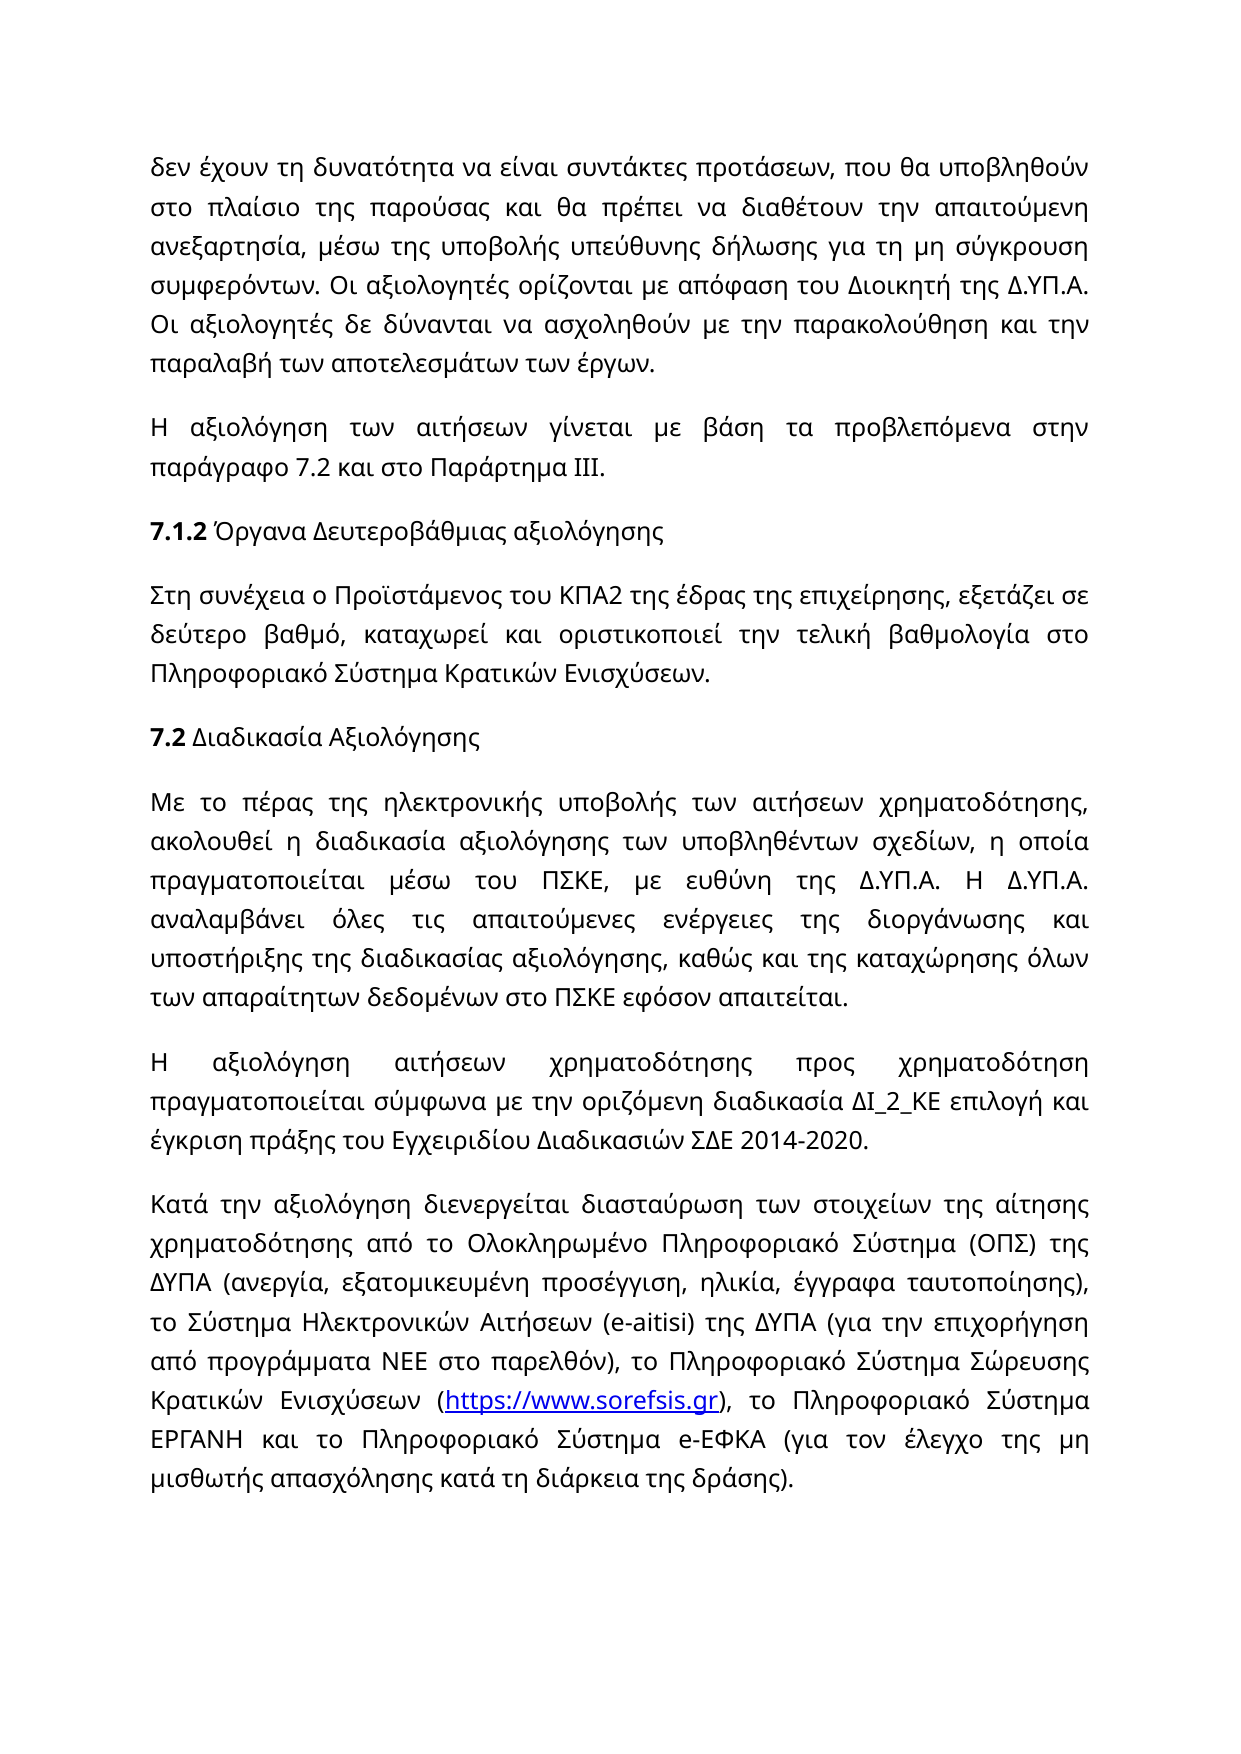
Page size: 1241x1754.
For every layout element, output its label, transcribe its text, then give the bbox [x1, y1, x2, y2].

text Η αξιολόγηση των αιτήσεων γίνεται με βάση τα προβλεπόμενα στην παράγραφο 7.2 και στο Παράρτημα ΙΙΙ. [150, 410, 1090, 483]
text Με το πέρας της ηλεκτρονικής υποβολής των αιτήσεων χρηματοδότησης, ακολουθεί η διαδικασία αξιολόγησης των υποβληθέντων σχεδίων, η οποία πραγματοποιείται μέσω του ΠΣΚΕ, με ευθύνη της Δ.ΥΠ.Α. Η Δ.ΥΠ.Α. αναλαμβάνει όλες τις απαιτούμενες ενέργειες της διοργάνωσης και υποστήριξης της διαδικασίας αξιολόγησης, καθώς και της καταχώρησης όλων των απαραίτητων δεδομένων στο ΠΣΚΕ εφόσον απαιτείται. [150, 784, 1090, 1014]
text Κατά την αξιολόγηση διενεργείται διασταύρωση των στοιχείων της αίτησης χρηματοδότησης από το Ολοκληρωμένο Πληροφοριακό Σύστημα (ΟΠΣ) της ΔΥΠΑ (ανεργία, εξατομικευμένη προσέγγιση, ηλικία, έγγραφα ταυτοποίησης), το Σύστημα Ηλεκτρονικών Αιτήσεων (e-aitisi) της ΔΥΠΑ (για την επιχορήγηση από προγράμματα ΝΕΕ στο παρελθόν), το Πληροφοριακό Σύστημα Σώρευσης Κρατικών Ενισχύσεων (https://www.sorefsis.gr), το Πληροφοριακό Σύστημα ΕΡΓΑΝΗ και το Πληροφοριακό Σύστημα e-ΕΦΚΑ (για τον έλεγχο της μη μισθωτής απασχόλησης κατά τη διάρκεια της δράσης). [150, 1187, 1090, 1495]
text Στη συνέχεια ο Προϊστάμενος του ΚΠΑ2 της έδρας της επιχείρησης, εξετάζει σε δεύτερο βαθμό, καταχωρεί και οριστικοποιεί την τελική βαθμολογία στο Πληροφοριακό Σύστημα Κρατικών Ενισχύσεων. [150, 577, 1090, 690]
text Η αξιολόγηση αιτήσεων χρηματοδότησης προς χρηματοδότηση πραγματοποιείται σύμφωνα με την οριζόμενη διαδικασία ΔΙ_2_ΚΕ επιλογή και έγκριση πράξης του Εγχειριδίου Διαδικασιών ΣΔΕ 2014-2020. [150, 1044, 1090, 1157]
text δεν έχουν τη δυνατότητα να είναι συντάκτες προτάσεων, που θα υποβληθούν στο πλαίσιο της παρούσας και θα πρέπει να διαθέτουν την απαιτούμενη ανεξαρτησία, μέσω της υποβολής υπεύθυνης δήλωσης για τη μη σύγκρουση συμφερόντων. Οι αξιολογητές ορίζονται με απόφαση του Διοικητή της Δ.ΥΠ.Α. Οι αξιολογητές δε δύνανται να ασχοληθούν με την παρακολούθηση και την παραλαβή των αποτελεσμάτων των έργων. [150, 150, 1090, 380]
text 7.1.2 Όργανα Δευτεροβάθμιας αξιολόγησης [150, 513, 1090, 547]
text 7.2 Διαδικασία Αξιολόγησης [150, 720, 1090, 754]
